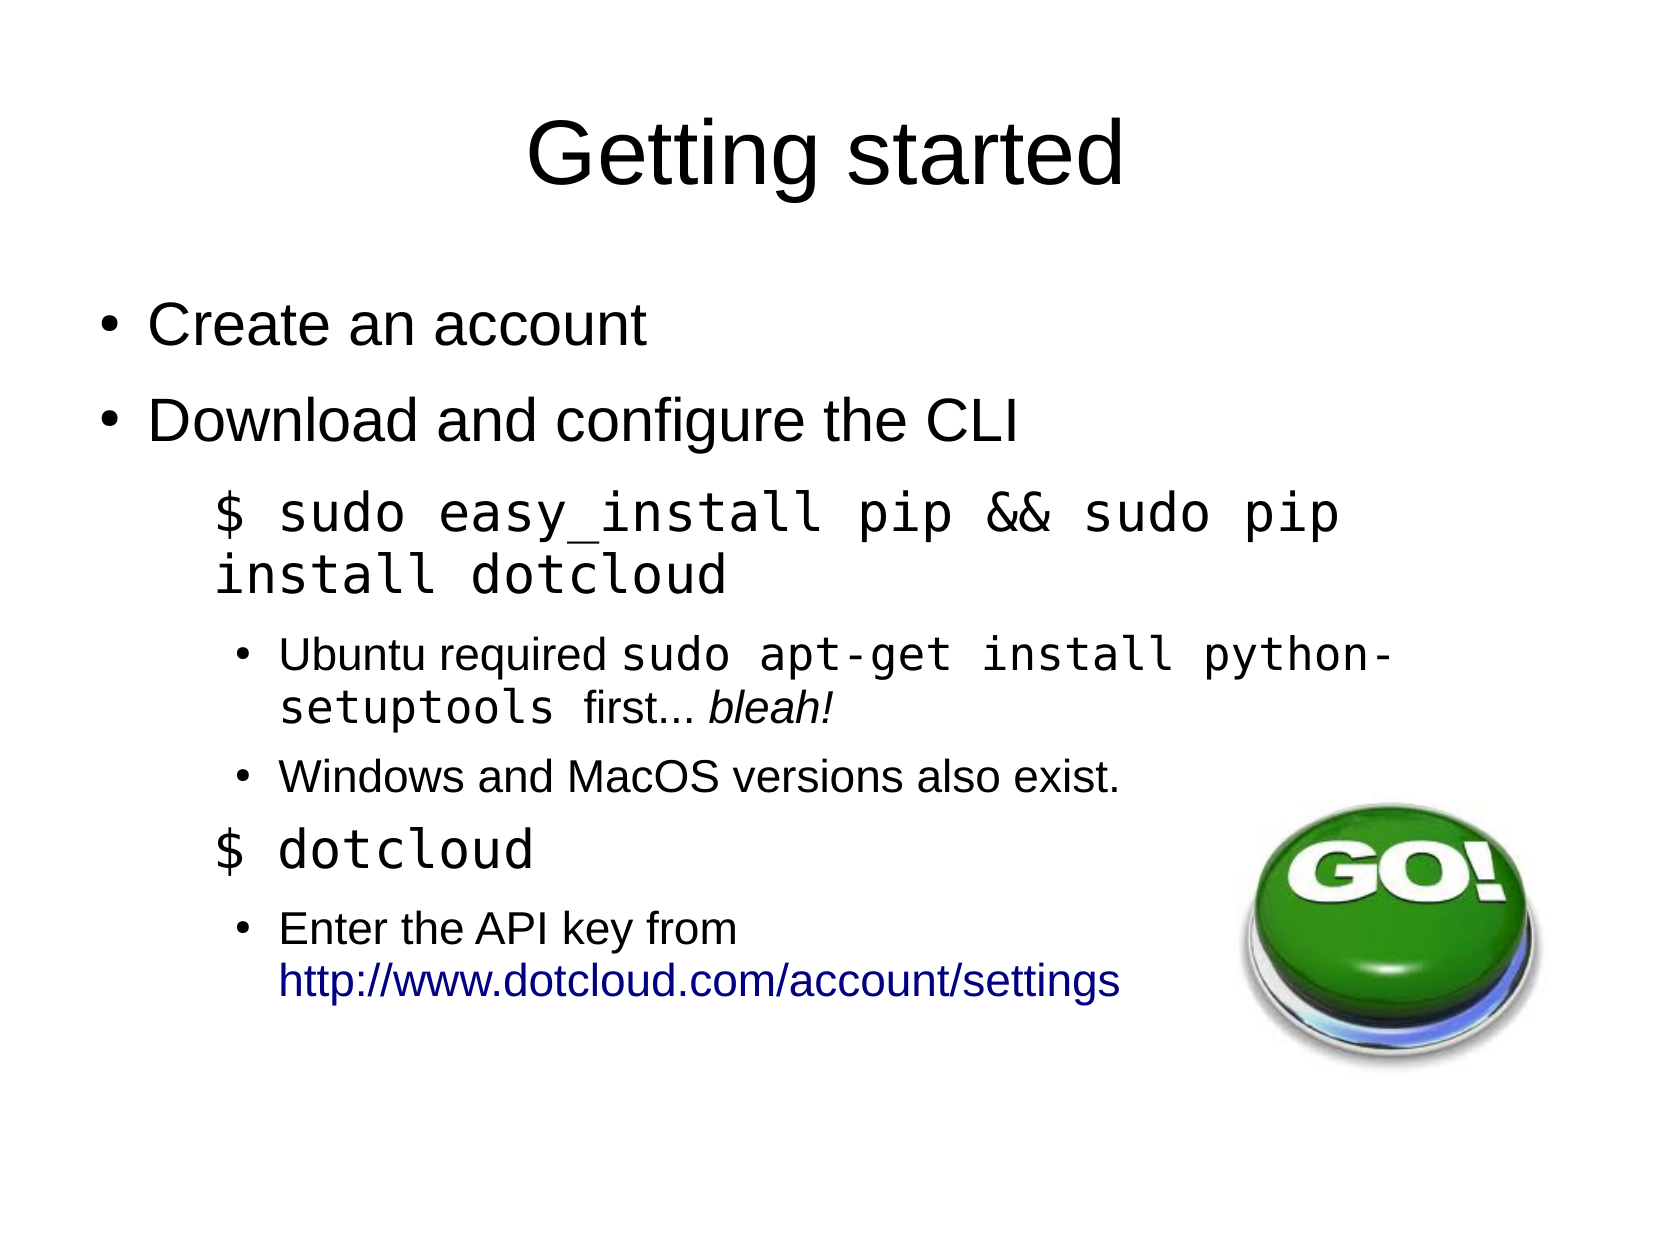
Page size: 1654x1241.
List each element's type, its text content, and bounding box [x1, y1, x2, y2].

list Create an account Download and configure the CLI $ sudo easy_install pip && sudo pip install dotcloud Ubuntu required sudo apt-get install python-setuptools first... bleah! Windows and MacOS versions also exist. $ dotcloud Enter the API key from http://www.dotcloud.com/account/settings [82, 290, 1538, 1010]
title Getting started [82, 49, 1571, 257]
picture [1185, 779, 1590, 1084]
